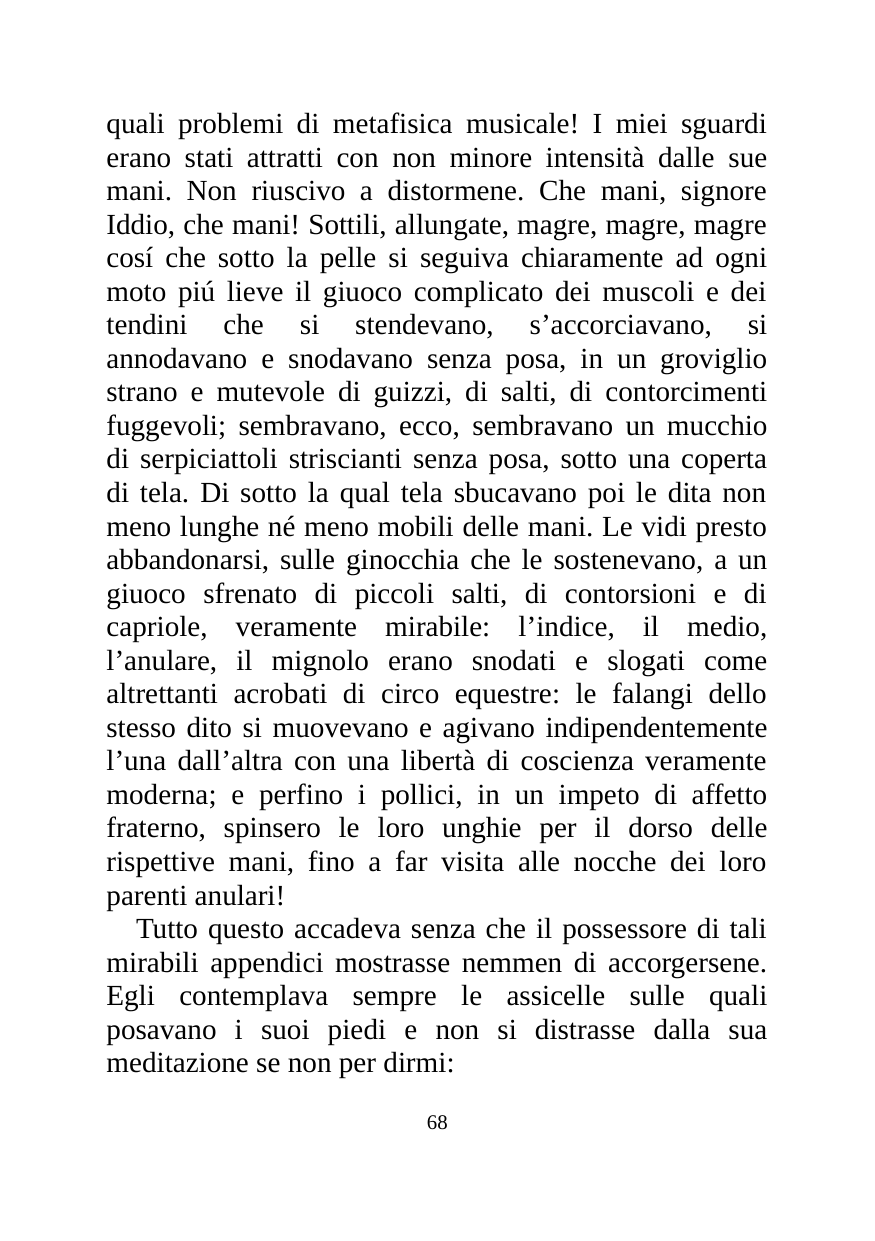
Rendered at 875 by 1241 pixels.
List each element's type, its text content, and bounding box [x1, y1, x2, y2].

text quali problemi di metafisica musicale! I miei sguardi erano stati attratti con non minore intensità dalle sue mani. Non riuscivo a distormene. Che mani, signore Iddio, che mani! Sottili, allungate, magre, magre, magre cosí che sotto la pelle si seguiva chiaramente ad ogni moto piú lieve il giuoco complicato dei muscoli e dei tendini che si stendevano, s’accorciavano, si annodavano e snodavano senza posa, in un groviglio strano e mutevole di guizzi, di salti, di contorcimenti fuggevoli; sembravano, ecco, sembravano un mucchio di serpiciattoli striscianti senza posa, sotto una coperta di tela. Di sotto la qual tela sbucavano poi le dita non meno lunghe né meno mobili delle mani. Le vidi presto abbandonarsi, sulle ginocchia che le sostenevano, a un giuoco sfrenato di piccoli salti, di contorsioni e di capriole, veramente mirabile: l’indice, il medio, l’anulare, il mignolo erano snodati e slogati come altrettanti acrobati di circo equestre: le falangi dello stesso dito si muovevano e agivano indipendentemente l’una dall’altra con una libertà di coscienza veramente moderna; e perfino i pollici, in un impeto di affetto fraterno, spinsero le loro unghie per il dorso delle rispettive mani, fino a far visita alle nocche dei loro parenti anulari! [106, 106, 768, 911]
text Tutto questo accadeva senza che il possessore di tali mirabili appendici mostrasse nemmen di accorgersene. Egli contemplava sempre le assicelle sulle quali posavano i suoi piedi e non si distrasse dalla sua meditazione se non per dirmi: [106, 911, 768, 1079]
